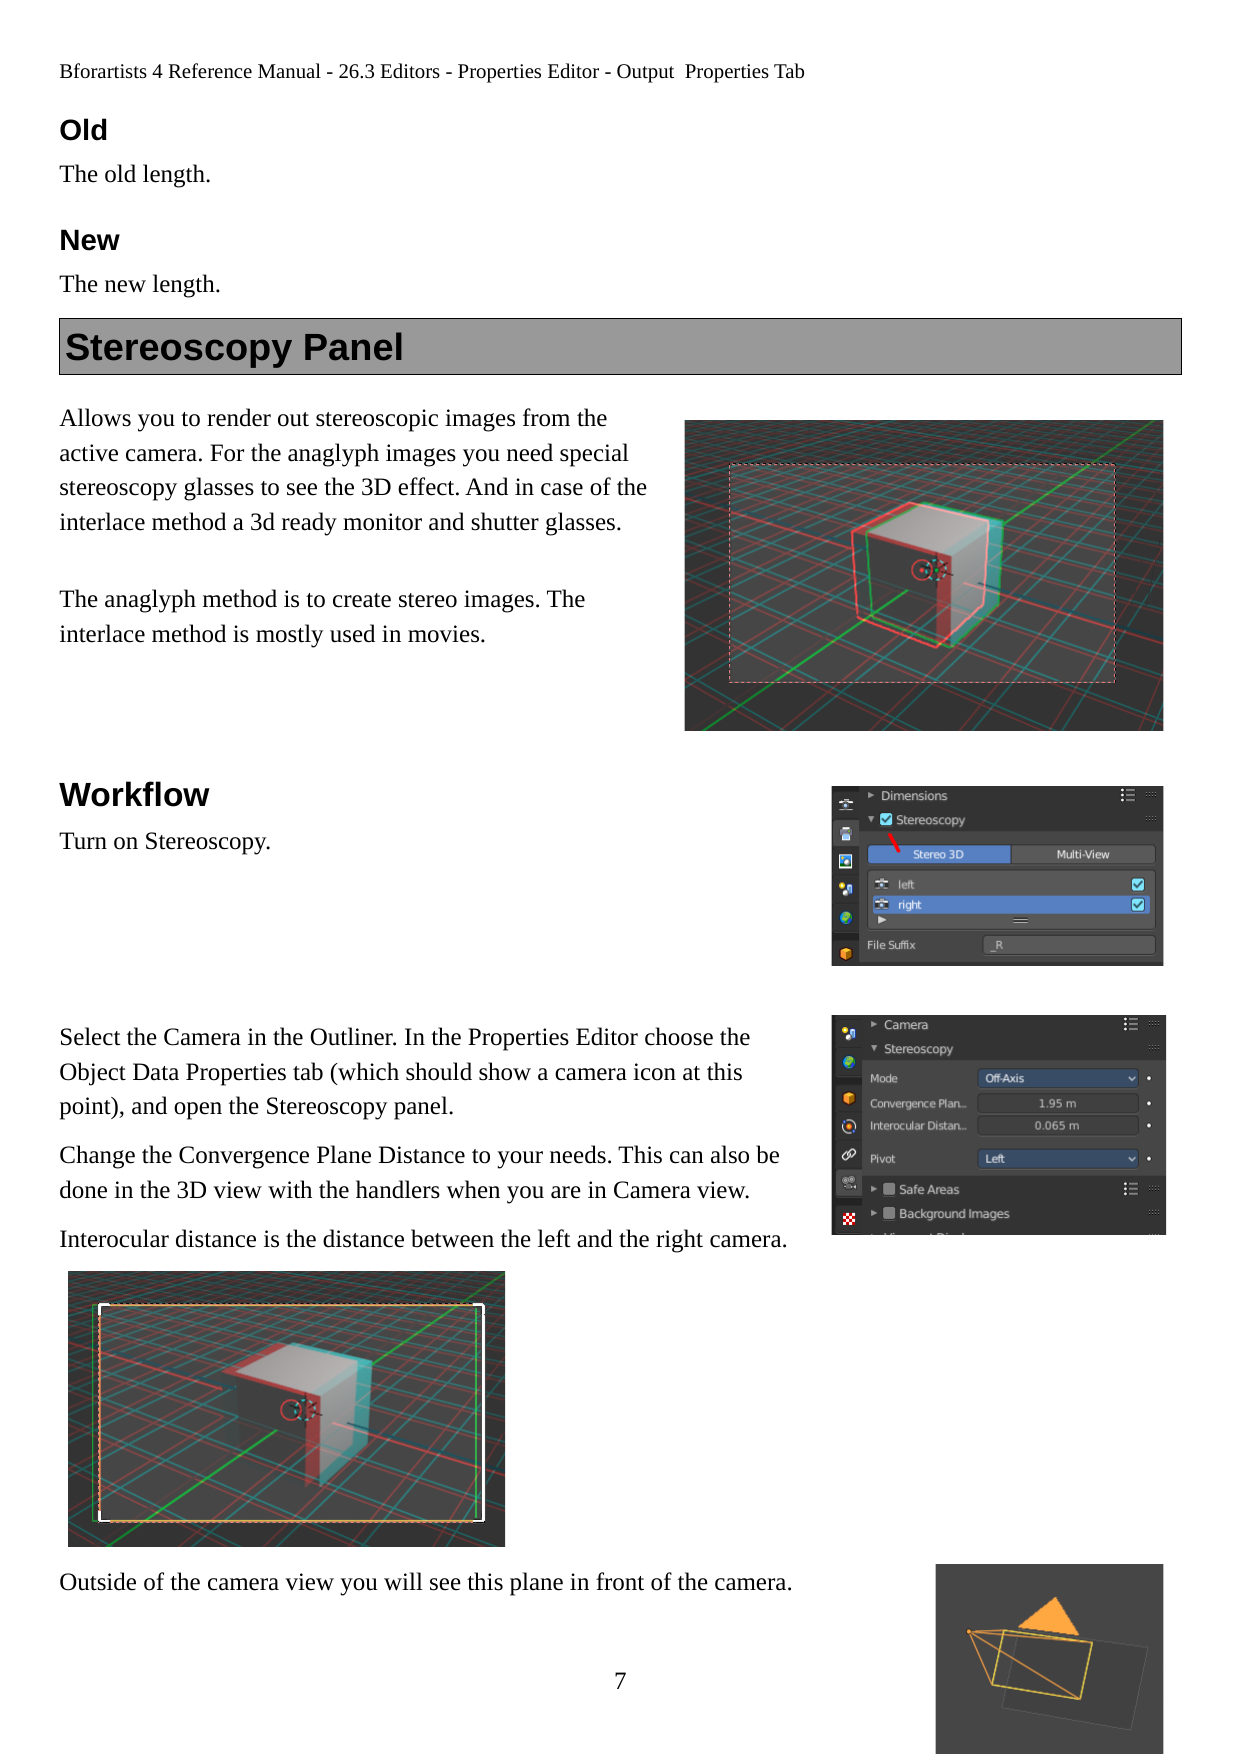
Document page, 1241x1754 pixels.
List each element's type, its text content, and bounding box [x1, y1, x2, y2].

subtitle Old [59, 113, 1181, 146]
text The new length. [59, 269, 1181, 297]
text Outside of the camera view you will see this plane in front of the camera. [59, 1567, 935, 1596]
table_header Stereoscopy Panel [60, 319, 1181, 374]
picture [831, 786, 1164, 966]
picture [831, 1015, 1167, 1235]
text [1164, 826, 1181, 855]
text Select the Camera in the Outliner. In the Properties Editor choose the Object Data Properties tab (which should show a camera icon at this point), and open the Stereoscopy panel. [59, 1022, 831, 1120]
text Interocular distance is the distance between the left and the right camera. [59, 1224, 1181, 1253]
picture [68, 1271, 505, 1547]
subtitle New [59, 222, 1181, 256]
text The old length. [59, 159, 1181, 188]
text Allows you to render out stereoscopic images from the active camera. For the anaglyph images you need special stereoscopy glasses to see the 3D effect. And in case of the interlace method a 3d ready monitor and shutter glasses. [59, 403, 1181, 535]
picture [684, 420, 1164, 731]
text The anaglyph method is to create stereo images. The interlace method is mostly used in movies. [59, 584, 684, 648]
text Turn on Stereoscopy. [59, 826, 831, 855]
picture [935, 1564, 1164, 1754]
subtitle Workflow [59, 775, 1181, 814]
text Change the Convergence Plane Distance to your needs. This can also be done in the 3D view with the handlers when you are in Camera view. [59, 1140, 831, 1204]
